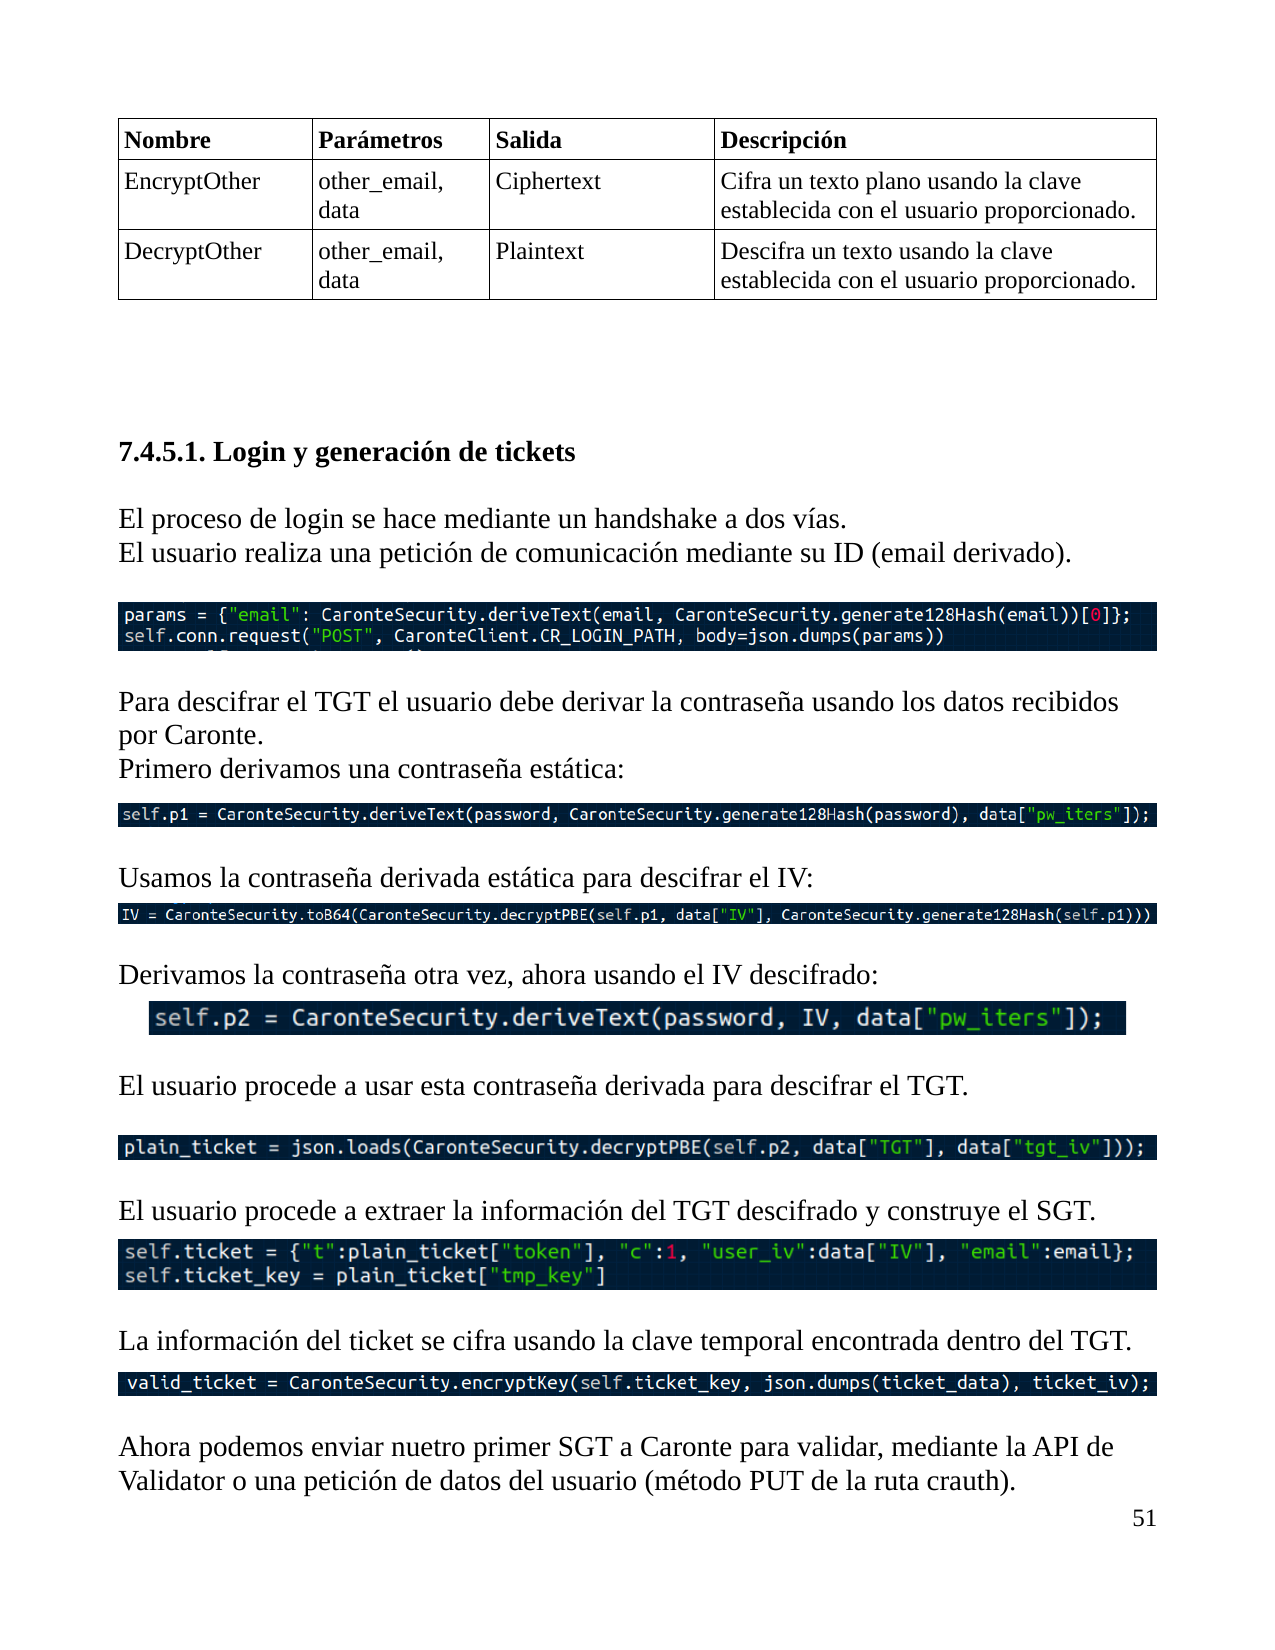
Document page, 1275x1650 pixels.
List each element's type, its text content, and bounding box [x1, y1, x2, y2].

picture [118, 602, 1157, 651]
text La información del ticket se cifra usando la clave temporal encontrada dentro del TGT. [118, 1323, 1157, 1356]
table_cell other_email, data [313, 160, 489, 229]
table_cell Salida [490, 119, 714, 159]
table_cell DecryptOther [119, 230, 312, 299]
picture [118, 1135, 1157, 1160]
table_cell EncryptOther [119, 160, 312, 229]
table_cell Ciphertext [490, 160, 714, 229]
table_cell other_email, data [313, 230, 489, 299]
table_cell Cifra un texto plano usando la clave establecida con el usuario proporcionado. [715, 160, 1156, 229]
text El usuario realiza una petición de comunicación mediante su ID (email derivado). [118, 535, 1157, 569]
text Para descifrar el TGT el usuario debe derivar la contraseña usando los datos recibidos por Caronte. [118, 684, 1157, 751]
text El usuario procede a usar esta contraseña derivada para descifrar el TGT. [118, 1068, 1157, 1102]
picture [118, 903, 1157, 924]
picture [118, 803, 1157, 827]
table_cell Nombre [119, 119, 312, 159]
text El usuario procede a extraer la información del TGT descifrado y construye el SGT. [118, 1193, 1157, 1227]
text Primero derivamos una contraseña estática: [118, 751, 1157, 784]
text 7.4.5.1. Login y generación de tickets [118, 434, 1157, 468]
table_cell Descripción [715, 119, 1156, 159]
table_cell Plaintext [490, 230, 714, 299]
text Usamos la contraseña derivada estática para descifrar el IV: [118, 860, 1157, 893]
text El proceso de login se hace mediante un handshake a dos vías. [118, 502, 1157, 535]
picture [118, 1372, 1157, 1396]
table_cell Descifra un texto usando la clave establecida con el usuario proporcionado. [715, 230, 1156, 299]
text Ahora podemos enviar nuetro primer SGT a Caronte para validar, mediante la API de Validator o una petición de datos del usuario (método PUT de la ruta crauth). [118, 1429, 1157, 1496]
picture [148, 1001, 1127, 1035]
text Derivamos la contraseña otra vez, ahora usando el IV descifrado: [118, 957, 1157, 991]
picture [118, 1239, 1157, 1290]
table_cell Parámetros [313, 119, 489, 159]
